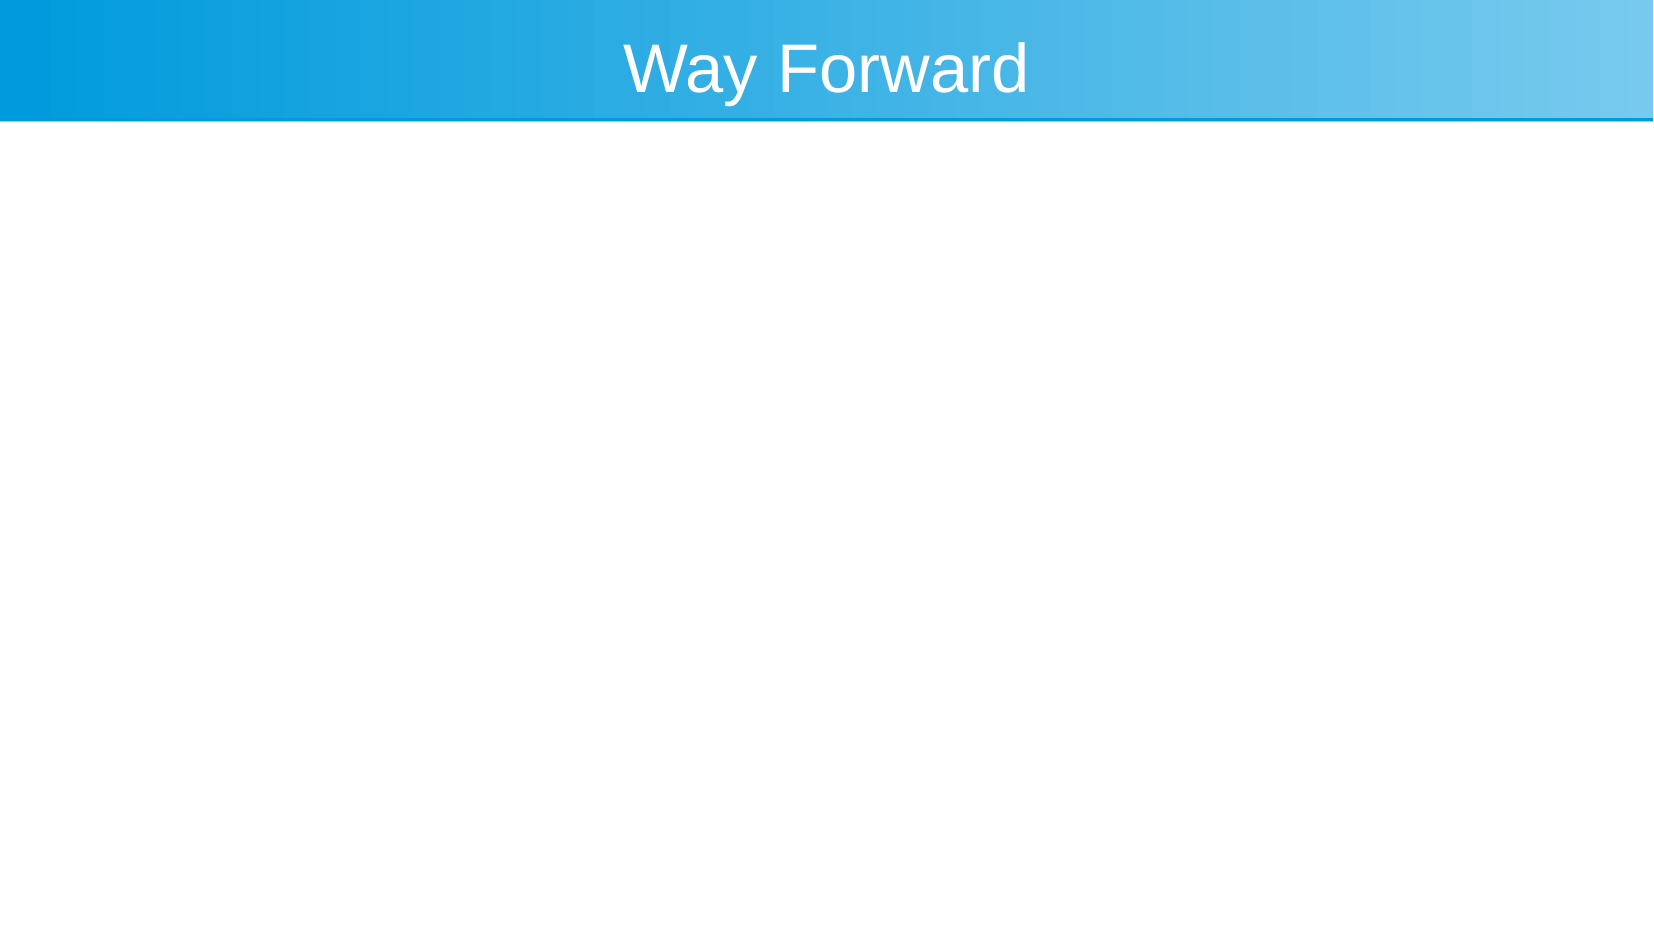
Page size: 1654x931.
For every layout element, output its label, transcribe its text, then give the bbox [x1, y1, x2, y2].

title Way Forward [59, 29, 1595, 108]
